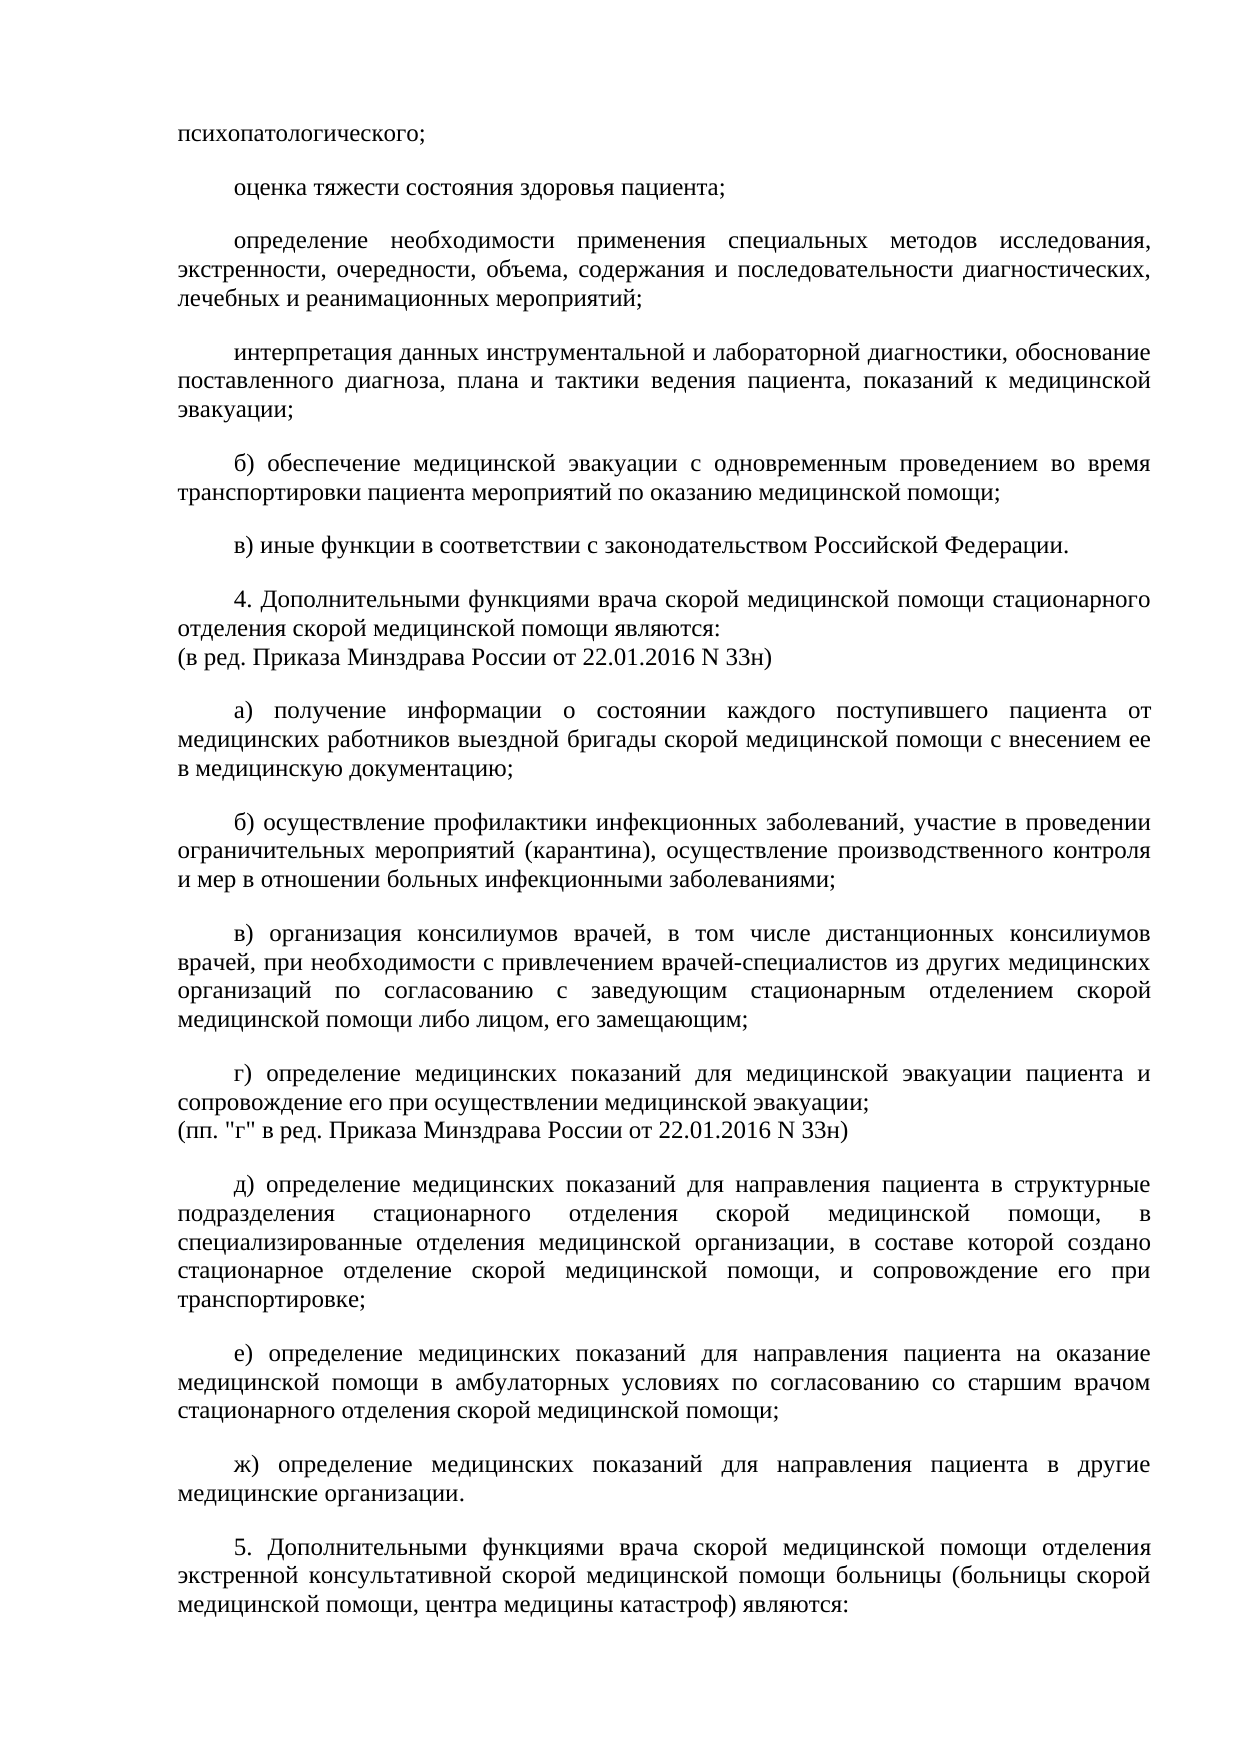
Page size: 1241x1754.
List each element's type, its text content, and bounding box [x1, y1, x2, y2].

text 5. Дополнительными функциями врача скорой медицинской помощи отделения экстренной консультативной скорой медицинской помощи больницы (больницы скорой медицинской помощи, центра медицины катастроф) являются: [177, 1532, 1152, 1618]
text (в ред. Приказа Минздрава России от 22.01.2016 N 33н) [177, 642, 1152, 671]
text е) определение медицинских показаний для направления пациента на оказание медицинской помощи в амбулаторных условиях по согласованию со старшим врачом стационарного отделения скорой медицинской помощи; [177, 1338, 1152, 1424]
text в) иные функции в соответствии с законодательством Российской Федерации. [177, 531, 1152, 559]
text б) обеспечение медицинской эвакуации с одновременным проведением во время транспортировки пациента мероприятий по оказанию медицинской помощи; [177, 448, 1152, 506]
text интерпретация данных инструментальной и лабораторной диагностики, обоснование поставленного диагноза, плана и тактики ведения пациента, показаний к медицинской эвакуации; [177, 337, 1152, 423]
text оценка тяжести состояния здоровья пациента; [177, 172, 1152, 201]
text г) определение медицинских показаний для медицинской эвакуации пациента и сопровождение его при осуществлении медицинской эвакуации; [177, 1058, 1152, 1116]
text д) определение медицинских показаний для направления пациента в структурные подразделения стационарного отделения скорой медицинской помощи, в специализированные отделения медицинской организации, в составе которой создано стационарное отделение скорой медицинской помощи, и сопровождение его при транспортировке; [177, 1169, 1152, 1313]
text психопатологического; [177, 118, 1152, 147]
text в) организация консилиумов врачей, в том числе дистанционных консилиумов врачей, при необходимости с привлечением врачей-специалистов из других медицинских организаций по согласованию с заведующим стационарным отделением скорой медицинской помощи либо лицом, его замещающим; [177, 918, 1152, 1033]
text 4. Дополнительными функциями врача скорой медицинской помощи стационарного отделения скорой медицинской помощи являются: [177, 584, 1152, 642]
text ж) определение медицинских показаний для направления пациента в другие медицинские организации. [177, 1449, 1152, 1507]
text определение необходимости применения специальных методов исследования, экстренности, очередности, объема, содержания и последовательности диагностических, лечебных и реанимационных мероприятий; [177, 226, 1152, 312]
text б) осуществление профилактики инфекционных заболеваний, участие в проведении ограничительных мероприятий (карантина), осуществление производственного контроля и мер в отношении больных инфекционными заболеваниями; [177, 807, 1152, 893]
text (пп. "г" в ред. Приказа Минздрава России от 22.01.2016 N 33н) [177, 1116, 1152, 1144]
text а) получение информации о состоянии каждого поступившего пациента от медицинских работников выездной бригады скорой медицинской помощи с внесением ее в медицинскую документацию; [177, 696, 1152, 782]
